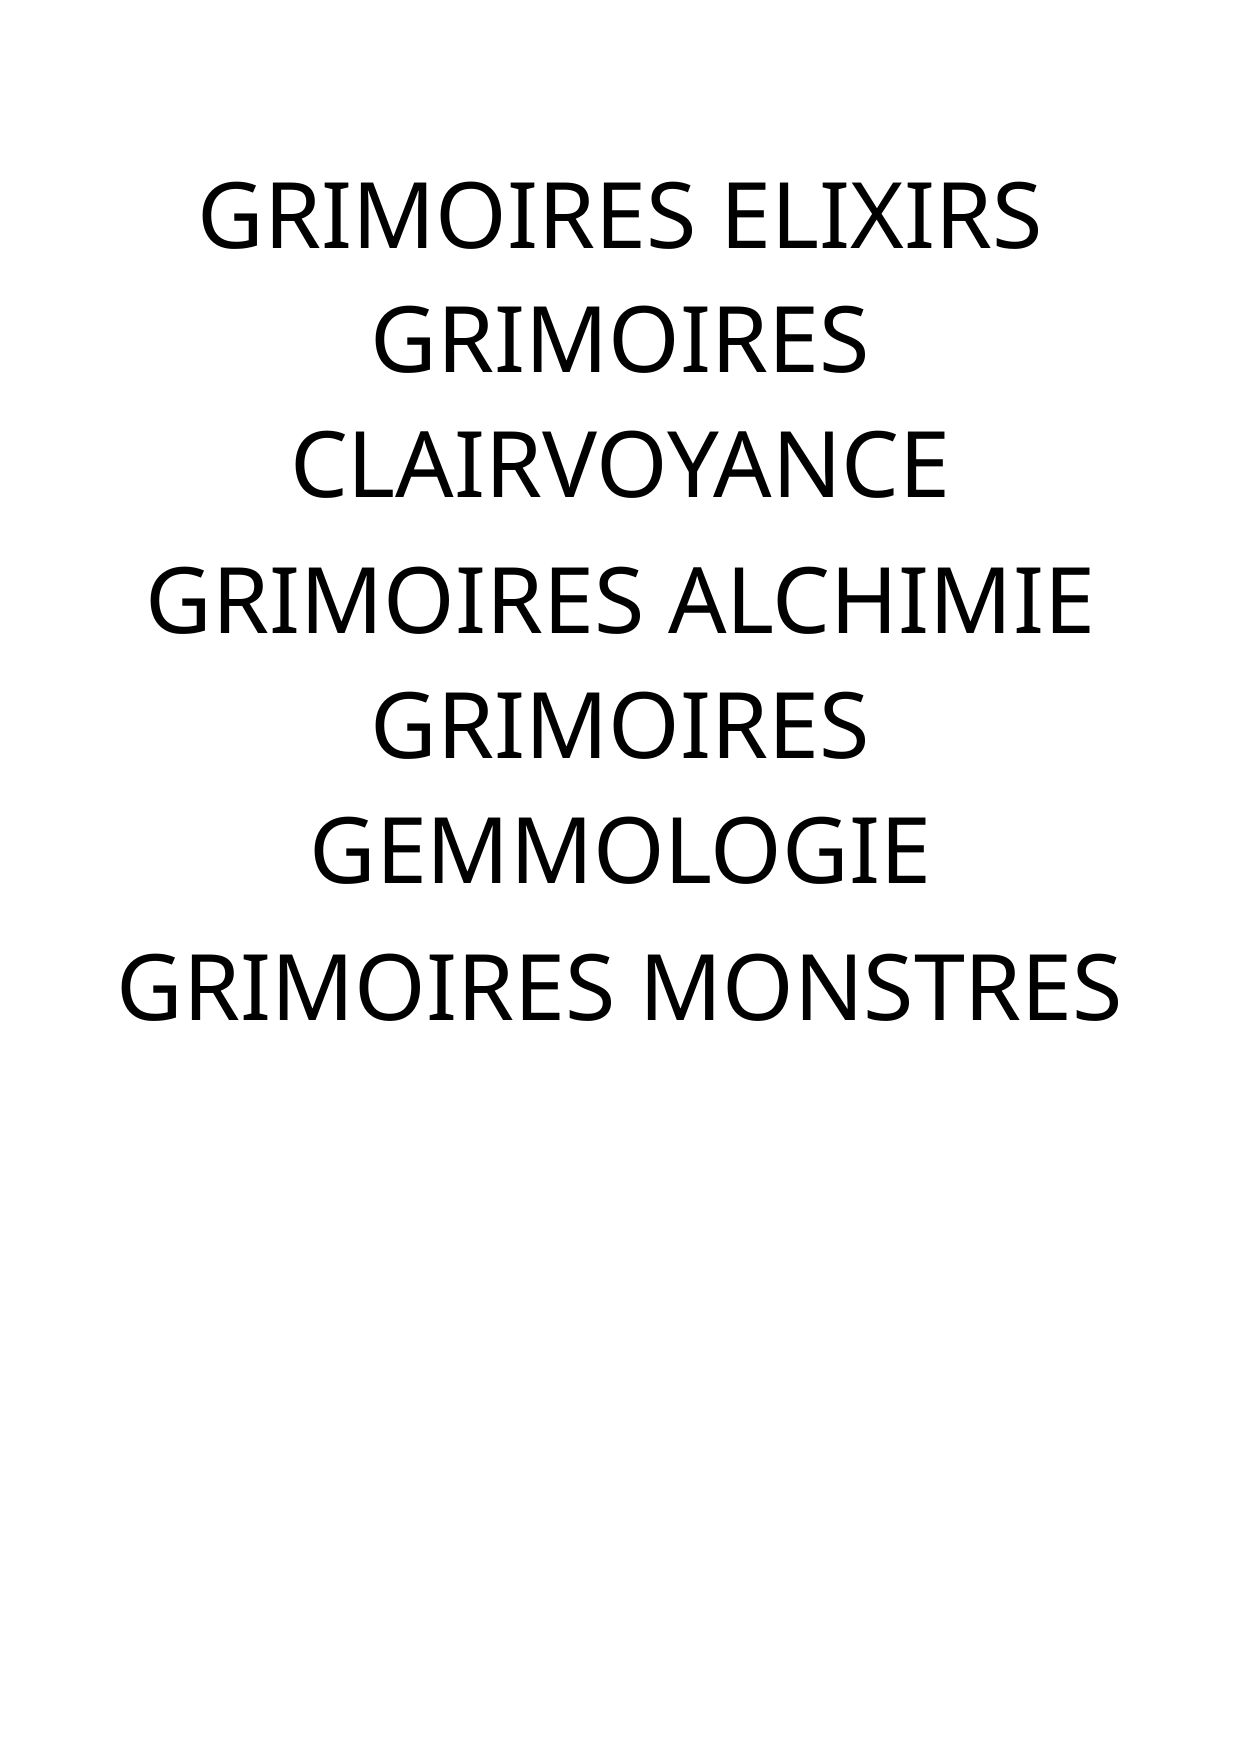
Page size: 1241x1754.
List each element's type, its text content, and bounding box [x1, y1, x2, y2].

text GRIMOIRES MONSTRES [112, 922, 1128, 1047]
text GRIMOIRES ELIXIRS GRIMOIRES CLAIRVOYANCE [112, 150, 1128, 525]
text GRIMOIRES ALCHIMIE GRIMOIRES GEMMOLOGIE [112, 536, 1128, 911]
